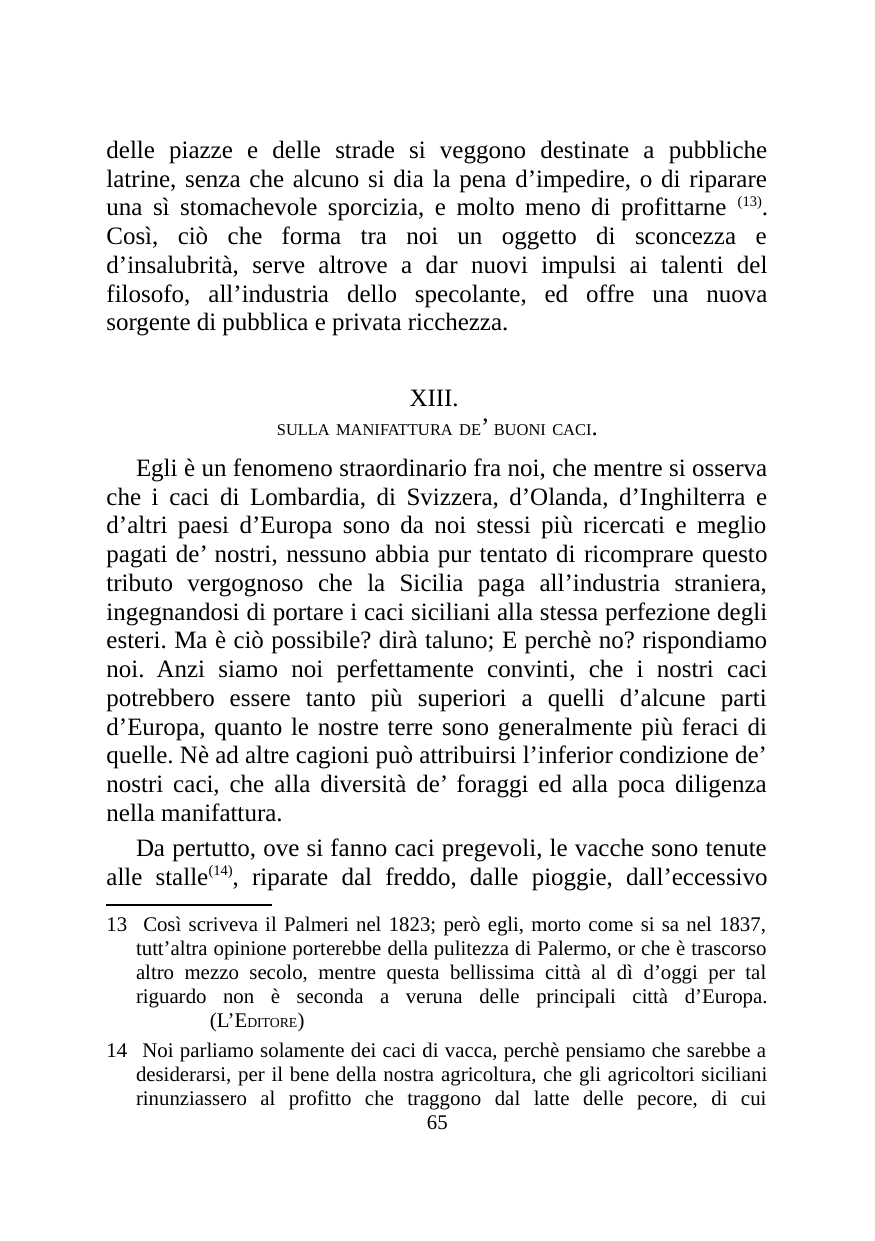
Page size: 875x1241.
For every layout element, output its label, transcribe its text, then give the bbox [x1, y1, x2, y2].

text Da pertutto, ove si fanno caci pregevoli, le vacche sono tenute alle stalle(), riparate dal freddo, dalle pioggie, dall’eccessivo [106, 833, 768, 890]
text Così scriveva il Palmeri nel 1823; però egli, morto come si sa nel 1837, tutt’altra opinione porterebbe della pulitezza di Palermo, or che è trascorso altro mezzo secolo, mentre questa bellissima città al dì d’oggi per tal riguardo non è seconda a veruna delle principali città d’Europa. (L’Editore) [106, 911, 768, 1032]
text Noi parliamo solamente dei caci di vacca, perchè pensiamo che sarebbe a desiderarsi, per il bene della nostra agricoltura, che gli agricoltori siciliani rinunziassero al profitto che traggono dal latte delle pecore, di cui [106, 1038, 768, 1110]
text delle piazze e delle strade si veggono destinate a pubbliche latrine, senza che alcuno si dia la pena d’impedire, o di riparare una sì stomachevole sporcizia, e molto meno di profittarne (). Così, ciò che forma tra noi un oggetto di sconcezza e d’insalubrità, serve altrove a dar nuovi impulsi ai talenti del filosofo, all’industria dello specolante, ed offre una nuova sorgente di pubblica e privata ricchezza. [106, 135, 768, 336]
subtitle XIII. sulla manifattura de’ buoni caci. [106, 383, 768, 441]
text Egli è un fenomeno straordinario fra noi, che mentre si osserva che i caci di Lombardia, di Svizzera, d’Olanda, d’Inghilterra e d’altri paesi d’Europa sono da noi stessi più ricercati e meglio pagati de’ nostri, nessuno abbia pur tentato di ricomprare questo tributo vergognoso che la Sicilia paga all’industria straniera, ingegnandosi di portare i caci siciliani alla stessa perfezione degli esteri. Ma è ciò possibile? dirà taluno; E perchè no? rispondiamo noi. Anzi siamo noi perfettamente convinti, che i nostri caci potrebbero essere tanto più superiori a quelli d’alcune parti d’Europa, quanto le nostre terre sono generalmente più feraci di quelle. Nè ad altre cagioni può attribuirsi l’inferior condizione de’ nostri caci, che alla diversità de’ foraggi ed alla poca diligenza nella manifattura. [106, 453, 768, 827]
